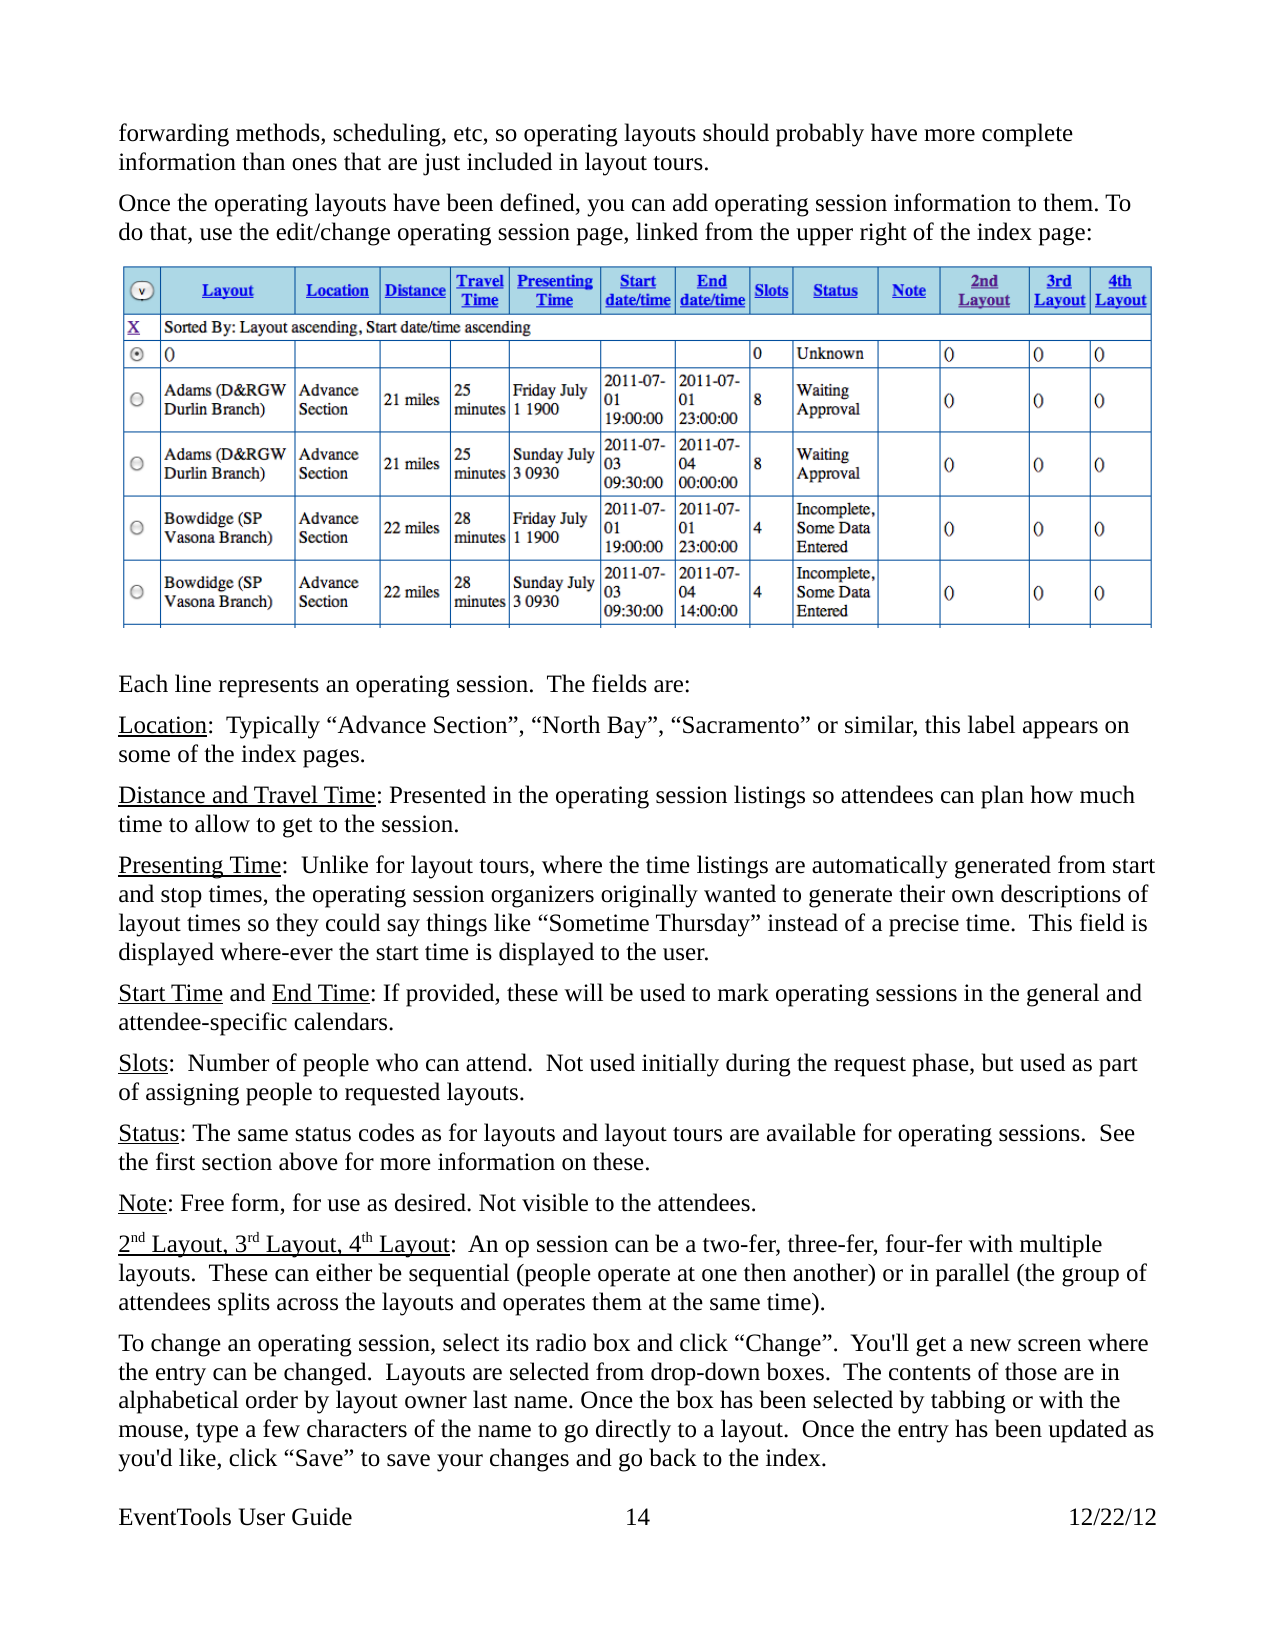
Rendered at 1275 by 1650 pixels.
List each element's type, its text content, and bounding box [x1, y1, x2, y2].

text Status: The same status codes as for layouts and layout tours are available for operating sessions. See the first section above for more information on these. [118, 1118, 1157, 1175]
text 2nd Layout, 3rd Layout, 4th Layout: An op session can be a two-fer, three-fer, four-fer with multiple layouts. These can either be sequential (people operate at one then another) or in parallel (the group of attendees splits across the layouts and operates them at the same time). [118, 1229, 1157, 1315]
text Start Time and End Time: If provided, these will be used to mark operating sessions in the general and attendee-specific calendars. [118, 978, 1157, 1035]
text To change an operating session, select its radio box and click “Change”. You'll get a new screen where the entry can be changed. Layouts are selected from drop-down boxes. The contents of those are in alphabetical order by layout owner last name. Once the box has been selected by tabbing or with the mouse, type a few characters of the name to go directly to a layout. Once the entry has been updated as you'd like, click “Save” to save your changes and go back to the index. [118, 1328, 1157, 1472]
text Slots: Number of people who can attend. Not used initially during the request phase, but used as part of assigning people to requested layouts. [118, 1048, 1157, 1105]
text forwarding methods, scheduling, etc, so operating layouts should probably have more complete information than ones that are just included in layout tours. [118, 118, 1157, 176]
text Once the operating layouts have been defined, you can add operating session information to them. To do that, use the edit/change operating session page, linked from the upper right of the index page: [118, 188, 1157, 246]
text Presenting Time: Unlike for layout tours, where the time listings are automatically generated from start and stop times, the operating session organizers originally wanted to generate their own descriptions of layout times so they could say things like “Sometime Thursday” instead of a precise time. This field is displayed where-ever the start time is displayed to the user. [118, 850, 1157, 965]
picture [118, 258, 1157, 628]
text Location: Typically “Advance Section”, “North Bay”, “Sacramento” or similar, this label appears on some of the index pages. [118, 710, 1157, 768]
text Each line represents an operating session. The fields are: [118, 669, 1157, 698]
text Note: Free form, for use as desired. Not visible to the attendees. [118, 1188, 1157, 1217]
text Distance and Travel Time: Presented in the operating session listings so attendees can plan how much time to allow to get to the session. [118, 780, 1157, 838]
